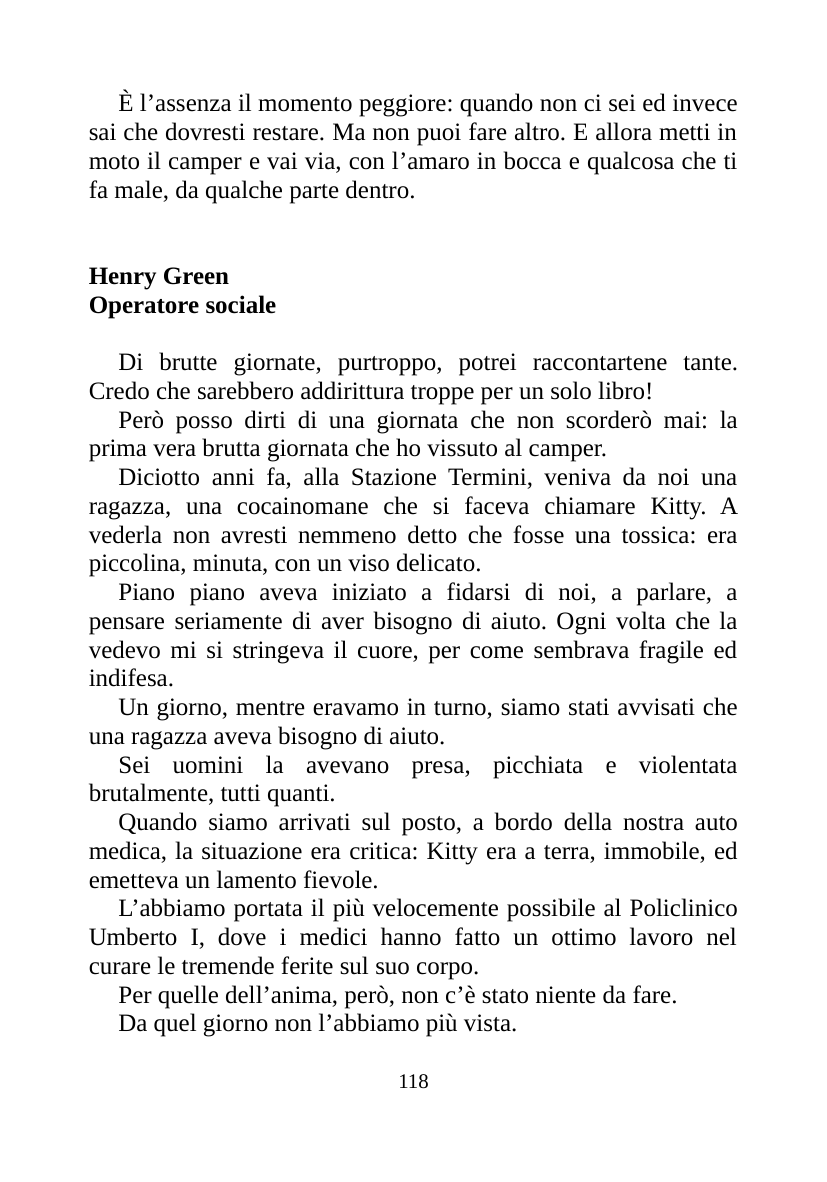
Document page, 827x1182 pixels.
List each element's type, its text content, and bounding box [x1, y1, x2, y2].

text Sei uomini la avevano presa, picchiata e violentata brutalmente, tutti quanti. [88, 750, 738, 807]
text È l’assenza il momento peggiore: quando non ci sei ed invece sai che dovresti restare. Ma non puoi fare altro. E allora metti in moto il camper e vai via, con l’amaro in bocca e qualcosa che ti fa male, da qualche parte dentro. [88, 88, 738, 203]
subtitle Operatore sociale [88, 290, 738, 318]
text L’abbiamo portata il più velocemente possibile al Policlinico Umberto I, dove i medici hanno fatto un ottimo lavoro nel curare le tremende ferite sul suo corpo. [88, 893, 738, 980]
text Di brutte giornate, purtroppo, potrei raccontartene tante. Credo che sarebbero addirittura troppe per un solo libro! [88, 347, 738, 405]
text Un giorno, mentre eravamo in turno, siamo stati avvisati che una ragazza aveva bisogno di aiuto. [88, 692, 738, 750]
text Da quel giorno non l’abbiamo più vista. [88, 1008, 738, 1037]
subtitle Henry Green [88, 261, 738, 290]
text Diciotto anni fa, alla Stazione Termini, veniva da noi una ragazza, una cocainomane che si faceva chiamare Kitty. A vederla non avresti nemmeno detto che fosse una tossica: era piccolina, minuta, con un viso delicato. [88, 462, 738, 577]
text Però posso dirti di una giornata che non scorderò mai: la prima vera brutta giornata che ho vissuto al camper. [88, 405, 738, 462]
text Quando siamo arrivati sul posto, a bordo della nostra auto medica, la situazione era critica: Kitty era a terra, immobile, ed emetteva un lamento fievole. [88, 807, 738, 893]
text Piano piano aveva iniziato a fidarsi di noi, a parlare, a pensare seriamente di aver bisogno di aiuto. Ogni volta che la vedevo mi si stringeva il cuore, per come sembrava fragile ed indifesa. [88, 577, 738, 692]
text Per quelle dell’anima, però, non c’è stato niente da fare. [88, 980, 738, 1008]
